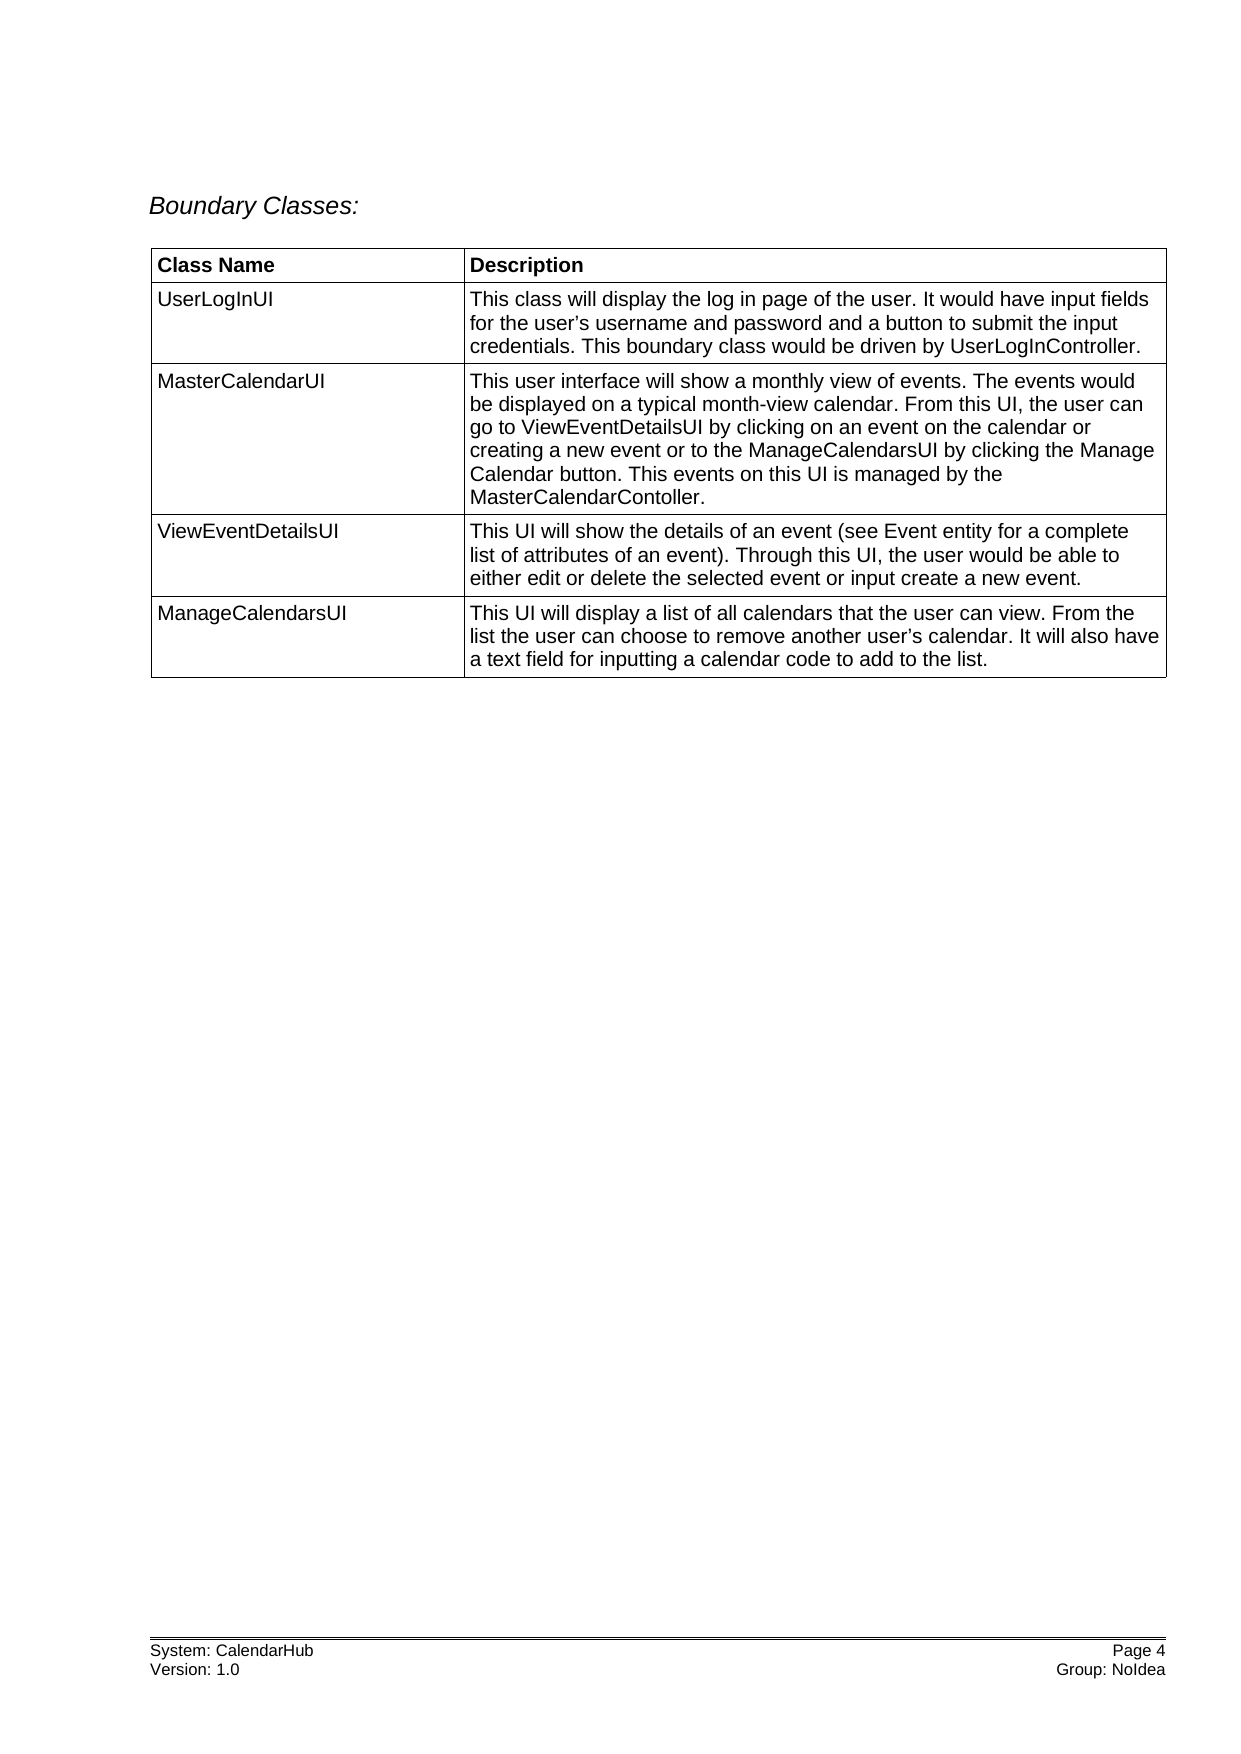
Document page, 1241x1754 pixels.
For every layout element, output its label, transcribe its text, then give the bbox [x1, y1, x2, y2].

table_cell This user interface will show a monthly view of events. The events would be displayed on a typical month-view calendar. From this UI, the user can go to ViewEventDetailsUI by clicking on an event on the calendar or creating a new event or to the ManageCalendarsUI by clicking the Manage Calendar button. This events on this UI is managed by the MasterCalendarContoller. [465, 364, 1166, 514]
table_header Description [465, 249, 1166, 282]
table_cell This UI will show the details of an event (see Event entity for a complete list of attributes of an event). Through this UI, the user would be able to either edit or delete the selected event or input create a new event. [465, 515, 1166, 596]
table_cell MasterCalendarUI [152, 364, 464, 514]
text Boundary Classes: [148, 191, 1166, 219]
table_cell This UI will display a list of all calendars that the user can view. From the list the user can choose to remove another user’s calendar. It will also have a text field for inputting a calendar code to add to the list. [465, 597, 1166, 677]
table_header Class Name [152, 249, 464, 282]
table_cell UserLogInUI [152, 283, 464, 363]
table_cell ViewEventDetailsUI [152, 515, 464, 596]
table_cell This class will display the log in page of the user. It would have input fields for the user’s username and password and a button to submit the input credentials. This boundary class would be driven by UserLogInController. [465, 283, 1166, 363]
table_cell ManageCalendarsUI [152, 597, 464, 677]
